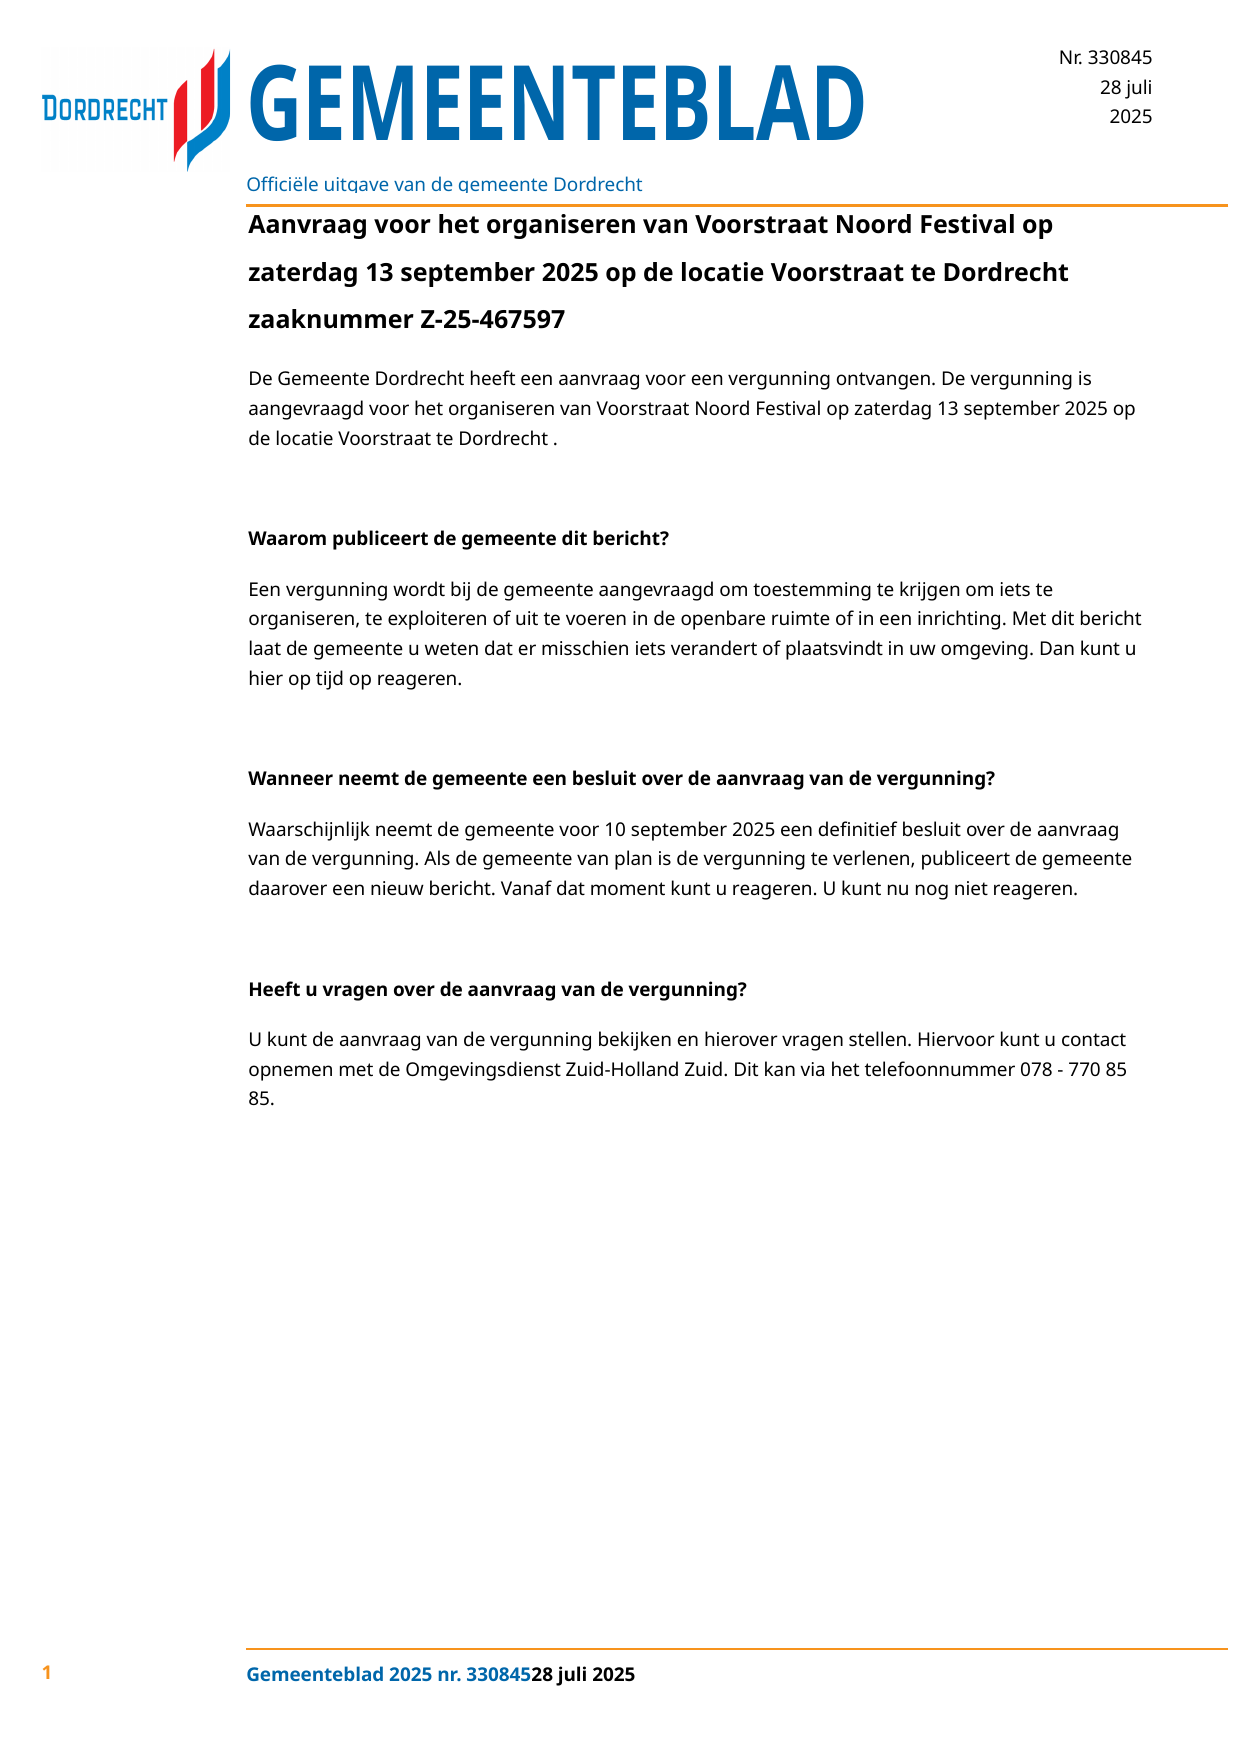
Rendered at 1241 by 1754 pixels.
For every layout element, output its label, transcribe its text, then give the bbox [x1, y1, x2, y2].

text Een vergunning wordt bij de gemeente aangevraagd om toestemming te krijgen om iets te organiseren, te exploiteren of uit te voeren in de openbare ruimte of in een inrichting. Met dit bericht laat de gemeente u weten dat er misschien iets verandert of plaatsvindt in uw omgeving. Dan kunt u hier op tijd op reageren. [248, 576, 1152, 690]
text De Gemeente Dordrecht heeft een aanvraag voor een vergunning ontvangen. De vergunning is aangevraagd voor het organiseren van Voorstraat Noord Festival op zaterdag 13 september 2025 op de locatie Voorstraat te Dordrecht . [248, 366, 1152, 450]
text Waarom publiceert de gemeente dit bericht? [248, 526, 1152, 551]
text U kunt de aanvraag van de vergunning bekijken en hierover vragen stellen. Hiervoor kunt u contact opnemen met de Omgevingsdienst Zuid-Holland Zuid. Dit kan via het telefoonnummer 078 - 770 85 85. [248, 1026, 1152, 1111]
text Heeft u vragen over de aanvraag van de vergunning? [248, 976, 1152, 1002]
text Waarschijnlijk neemt de gemeente voor 10 september 2025 een definitief besluit over de aanvraag van de vergunning. Als de gemeente van plan is de vergunning te verlenen, publiceert de gemeente daarover een nieuw bericht. Vanaf dat moment kunt u reageren. U kunt nu nog niet reageren. [248, 816, 1152, 901]
text Wanneer neemt de gemeente een besluit over de aanvraag van de vergunning? [248, 766, 1152, 791]
text Aanvraag voor het organiseren van Voorstraat Noord Festival op zaterdag 13 september 2025 op de locatie Voorstraat te Dordrecht zaaknummer Z-25-467597 [248, 207, 1152, 336]
picture [41, 47, 231, 172]
